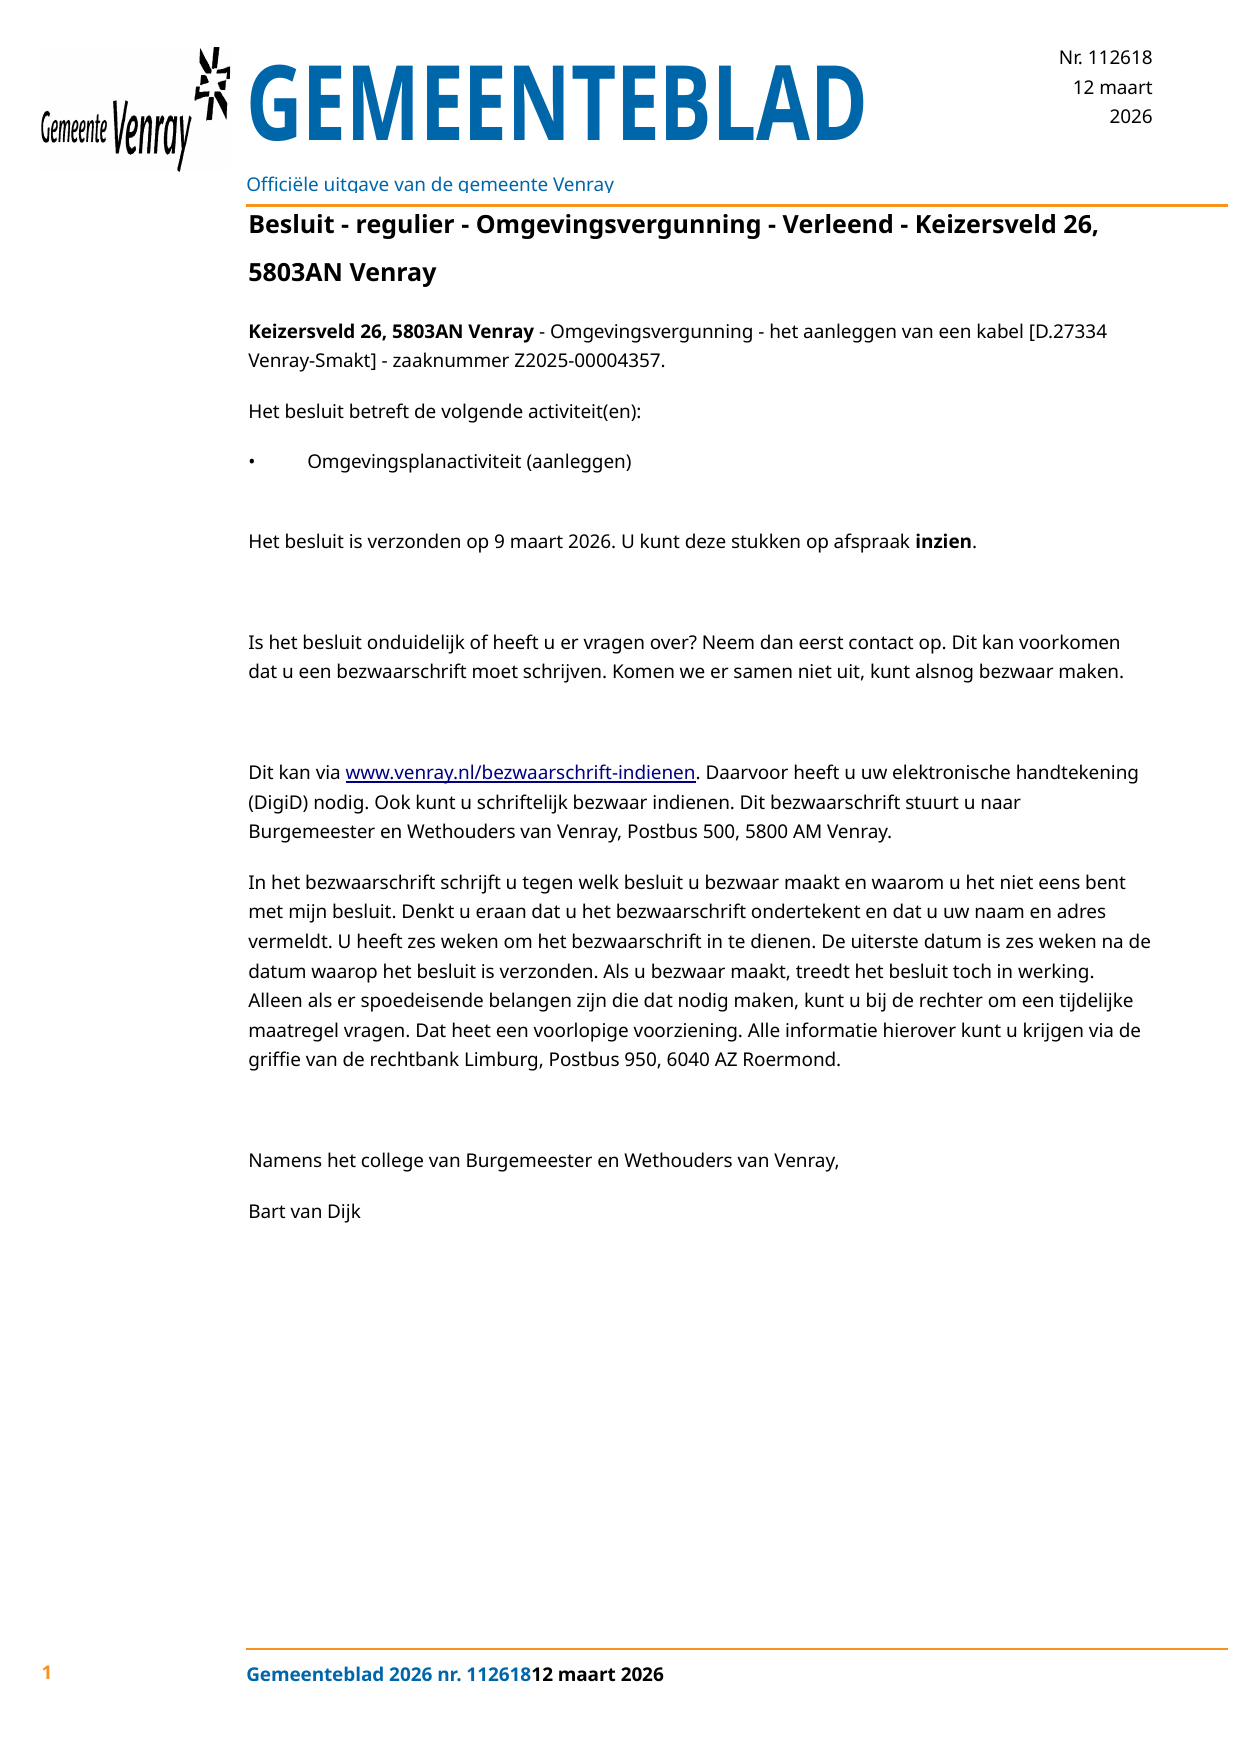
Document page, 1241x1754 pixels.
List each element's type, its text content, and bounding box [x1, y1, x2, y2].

text Namens het college van Burgemeester en Wethouders van Venray, [248, 1147, 1152, 1173]
list Omgevingsplanactiviteit (aanleggen) [248, 448, 1152, 474]
picture [41, 47, 231, 172]
text In het bezwaarschrift schrijft u tegen welk besluit u bezwaar maakt en waarom u het niet eens bent met mijn besluit. Denkt u eraan dat u het bezwaarschrift ondertekent en dat u uw naam en adres vermeldt. U heeft zes weken om het bezwaarschrift in te dienen. De uiterste datum is zes weken na de datum waarop het besluit is verzonden. Als u bezwaar maakt, treedt het besluit toch in werking. Alleen als er spoedeisende belangen zijn die dat nodig maken, kunt u bij de rechter om een tijdelijke maatregel vragen. Dat heet een voorlopige voorziening. Alle informatie hierover kunt u krijgen via de griffie van de rechtbank Limburg, Postbus 950, 6040 AZ Roermond. [248, 869, 1152, 1072]
text Keizersveld 26, 5803AN Venray - Omgevingsvergunning - het aanleggen van een kabel [D.27334 Venray-Smakt] - zaaknummer Z2025-00004357. [248, 318, 1152, 373]
text Het besluit betreft de volgende activiteit(en): [248, 398, 1152, 424]
text Dit kan via www.venray.nl/bezwaarschrift-indienen. Daarvoor heeft u uw elektronische handtekening (DigiD) nodig. Ook kunt u schriftelijk bezwaar indienen. Dit bezwaarschrift stuurt u naar Burgemeester en Wethouders van Venray, Postbus 500, 5800 AM Venray. [248, 759, 1152, 844]
text Besluit - regulier - Omgevingsvergunning - Verleend - Keizersveld 26, 5803AN Venray [248, 207, 1152, 288]
text Het besluit is verzonden op 9 maart 2026. U kunt deze stukken op afspraak inzien. [248, 528, 1152, 554]
text Bart van Dijk [248, 1198, 1152, 1224]
text Is het besluit onduidelijk of heeft u er vragen over? Neem dan eerst contact op. Dit kan voorkomen dat u een bezwaarschrift moet schrijven. Komen we er samen niet uit, kunt alsnog bezwaar maken. [248, 629, 1152, 684]
